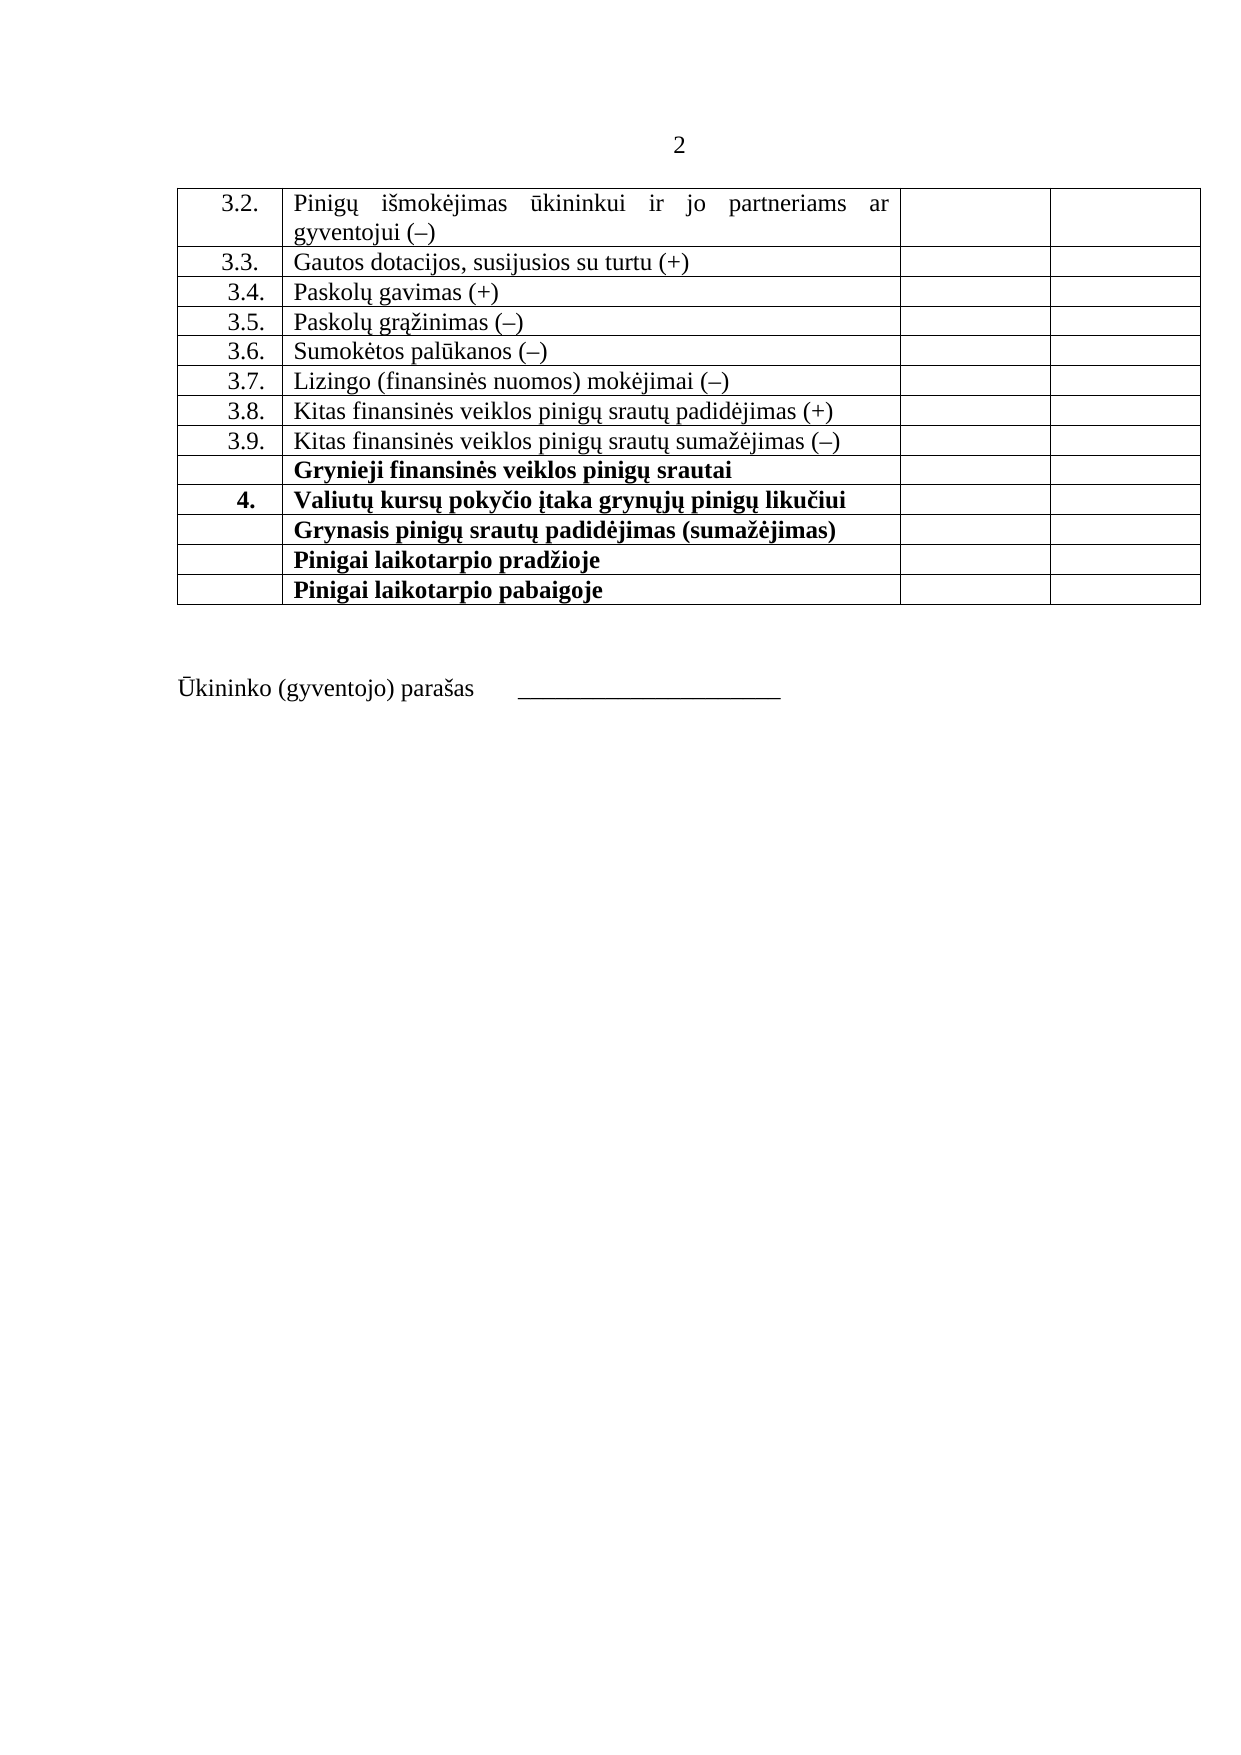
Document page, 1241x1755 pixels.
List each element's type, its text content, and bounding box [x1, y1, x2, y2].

table_cell [1051, 456, 1200, 484]
table_cell [1051, 189, 1200, 246]
table_cell [1051, 277, 1200, 306]
table_cell [901, 426, 1050, 454]
table_cell 3.2. [178, 189, 282, 246]
table_cell [901, 307, 1050, 335]
table_cell 3.5. [178, 307, 282, 335]
table_cell [901, 247, 1050, 276]
table_cell Pinigai laikotarpio pradžioje [283, 545, 900, 574]
table_cell Lizingo (finansinės nuomos) mokėjimai (–) [283, 366, 900, 395]
table_cell [1051, 336, 1200, 365]
table_cell Kitas finansinės veiklos pinigų srautų padidėjimas (+) [283, 396, 900, 425]
table_cell 3.3. [178, 247, 282, 276]
table_cell Valiutų kursų pokyčio įtaka grynųjų pinigų likučiui [283, 485, 900, 514]
table_cell [901, 456, 1050, 484]
table_cell [1051, 426, 1200, 454]
table_cell [901, 515, 1050, 544]
text Ūkininko (gyventojo) parašas _____________________ [177, 673, 1181, 701]
table_cell [1051, 247, 1200, 276]
table_cell [1051, 485, 1200, 514]
table_cell Pinigų išmokėjimas ūkininkui ir jo partneriams ar gyventojui (–) [283, 189, 900, 246]
table_cell [1051, 515, 1200, 544]
table_cell 3.9. [178, 426, 282, 454]
table_cell Gautos dotacijos, susijusios su turtu (+) [283, 247, 900, 276]
table_cell Pinigai laikotarpio pabaigoje [283, 575, 900, 603]
table_cell [178, 545, 282, 574]
table_cell [901, 336, 1050, 365]
table_cell Grynieji finansinės veiklos pinigų srautai [283, 456, 900, 484]
table_cell 3.8. [178, 396, 282, 425]
table_cell Paskolų gavimas (+) [283, 277, 900, 306]
table_cell Sumokėtos palūkanos (–) [283, 336, 900, 365]
table_cell [1051, 396, 1200, 425]
table_cell [1051, 366, 1200, 395]
table_cell [178, 515, 282, 544]
table_cell [901, 366, 1050, 395]
table_cell 3.6. [178, 336, 282, 365]
table_cell [901, 545, 1050, 574]
table_cell [901, 189, 1050, 246]
table_cell 3.7. [178, 366, 282, 395]
table_cell 3.4. [178, 277, 282, 306]
table_cell Paskolų grąžinimas (–) [283, 307, 900, 335]
table_cell [901, 396, 1050, 425]
table_cell 4. [178, 485, 282, 514]
table_cell [1051, 575, 1200, 603]
table_cell [178, 575, 282, 603]
table_cell [178, 456, 282, 484]
table_cell Grynasis pinigų srautų padidėjimas (sumažėjimas) [283, 515, 900, 544]
table_cell [1051, 307, 1200, 335]
table_cell [1051, 545, 1200, 574]
table_cell [901, 485, 1050, 514]
table_cell [901, 575, 1050, 603]
table_cell Kitas finansinės veiklos pinigų srautų sumažėjimas (–) [283, 426, 900, 454]
table_cell [901, 277, 1050, 306]
